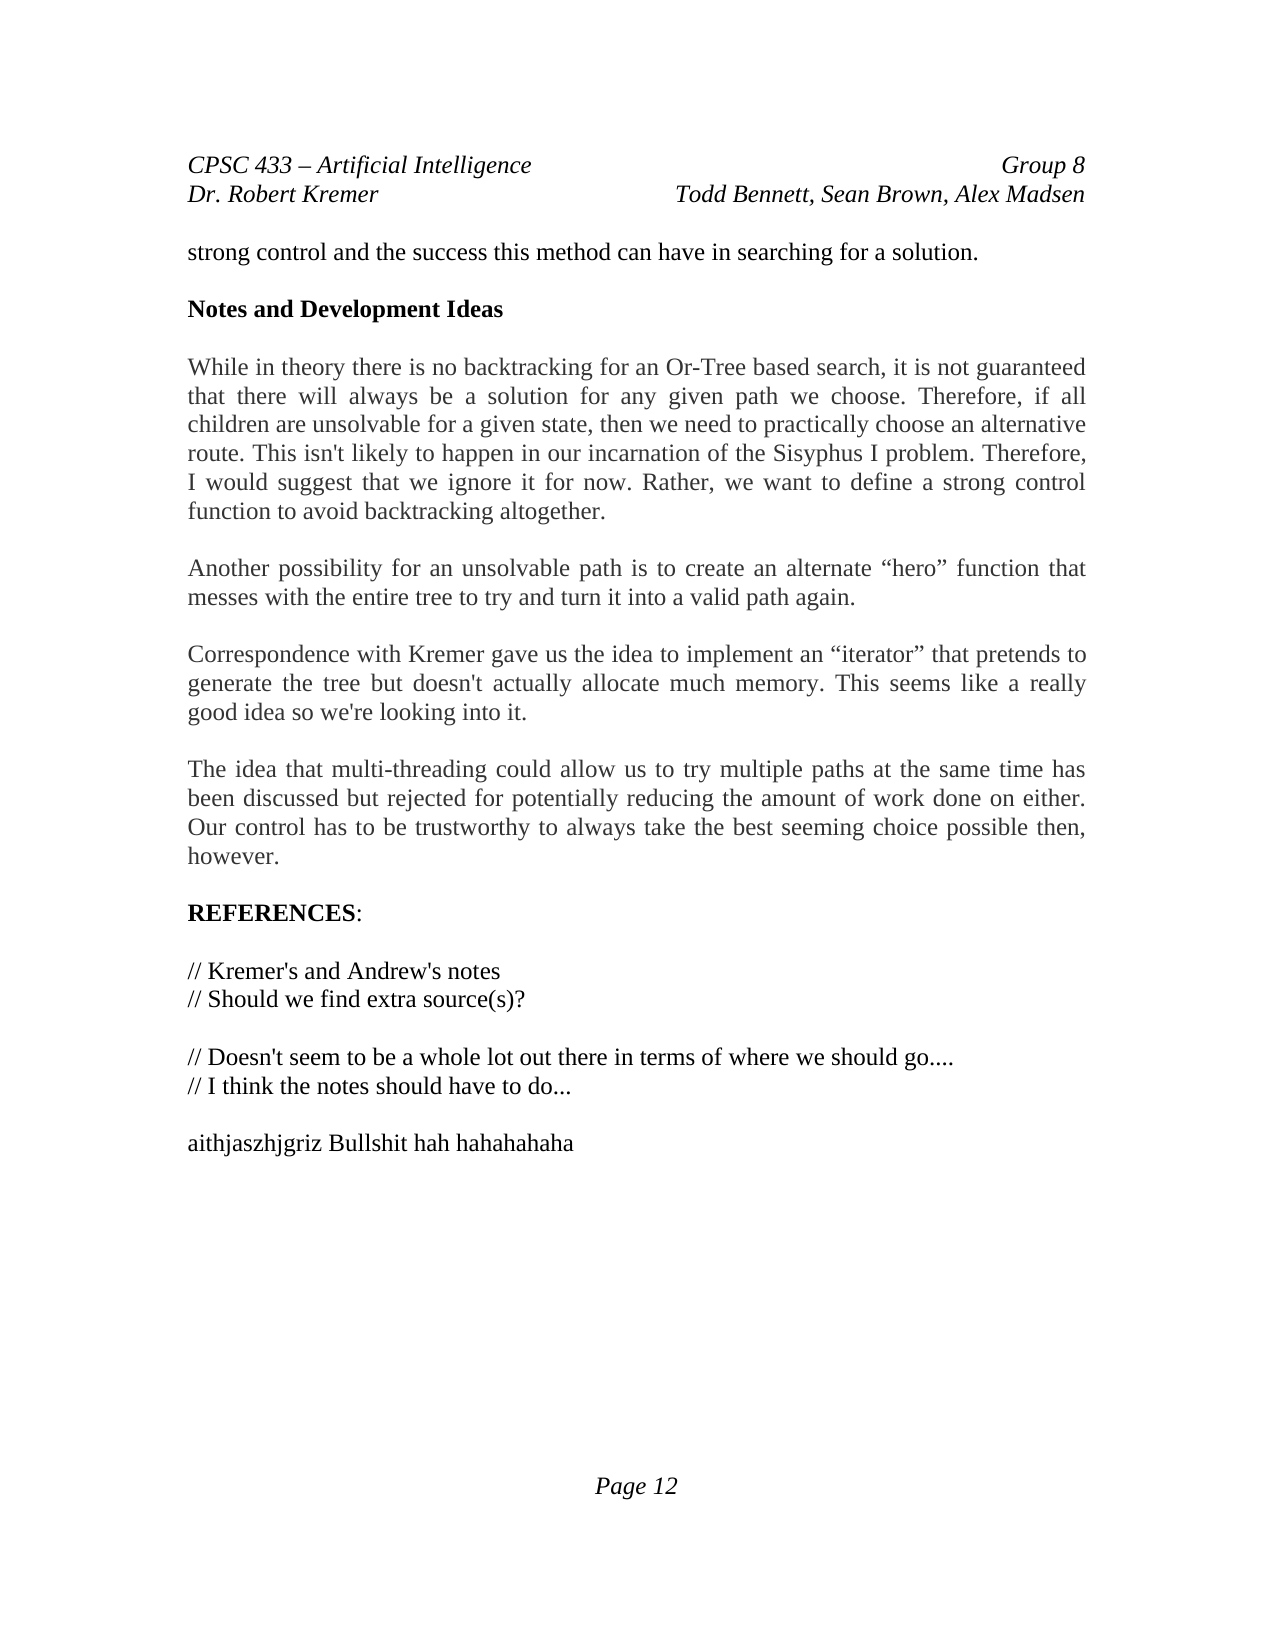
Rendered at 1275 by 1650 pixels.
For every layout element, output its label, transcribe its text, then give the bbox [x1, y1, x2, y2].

text strong control and the success this method can have in searching for a solution. [187, 237, 1087, 266]
text While in theory there is no backtracking for an Or-Tree based search, it is not guaranteed that there will always be a solution for any given path we choose. Therefore, if all children are unsolvable for a given state, then we need to practically choose an alternative route. This isn't likely to happen in our incarnation of the Sisyphus I problem. Therefore, I would suggest that we ignore it for now. Rather, we want to define a strong control function to avoid backtracking altogether. [187, 352, 1087, 524]
text Notes and Development Ideas [187, 294, 1087, 323]
text // Kremer's and Andrew's notes [187, 956, 1087, 984]
text Correspondence with Kremer gave us the idea to implement an “iterator” that pretends to generate the tree but doesn't actually allocate much memory. This seems like a really good idea so we're looking into it. [187, 611, 1087, 726]
text // Should we find extra source(s)? [187, 984, 1087, 1013]
text Another possibility for an unsolvable path is to create an alternate “hero” function that messes with the entire tree to try and turn it into a valid path again. [187, 524, 1087, 611]
text REFERENCES: [187, 898, 1087, 927]
text // I think the notes should have to do... [187, 1071, 1087, 1099]
text The idea that multi-threading could allow us to try multiple paths at the same time has been discussed but rejected for potentially reducing the amount of work done on either. Our control has to be trustworthy to always take the best seeming choice possible then, however. [187, 726, 1087, 869]
text aithjaszhjgriz Bullshit hah hahahahaha [187, 1128, 1087, 1157]
text // Doesn't seem to be a whole lot out there in terms of where we should go.... [187, 1042, 1087, 1071]
